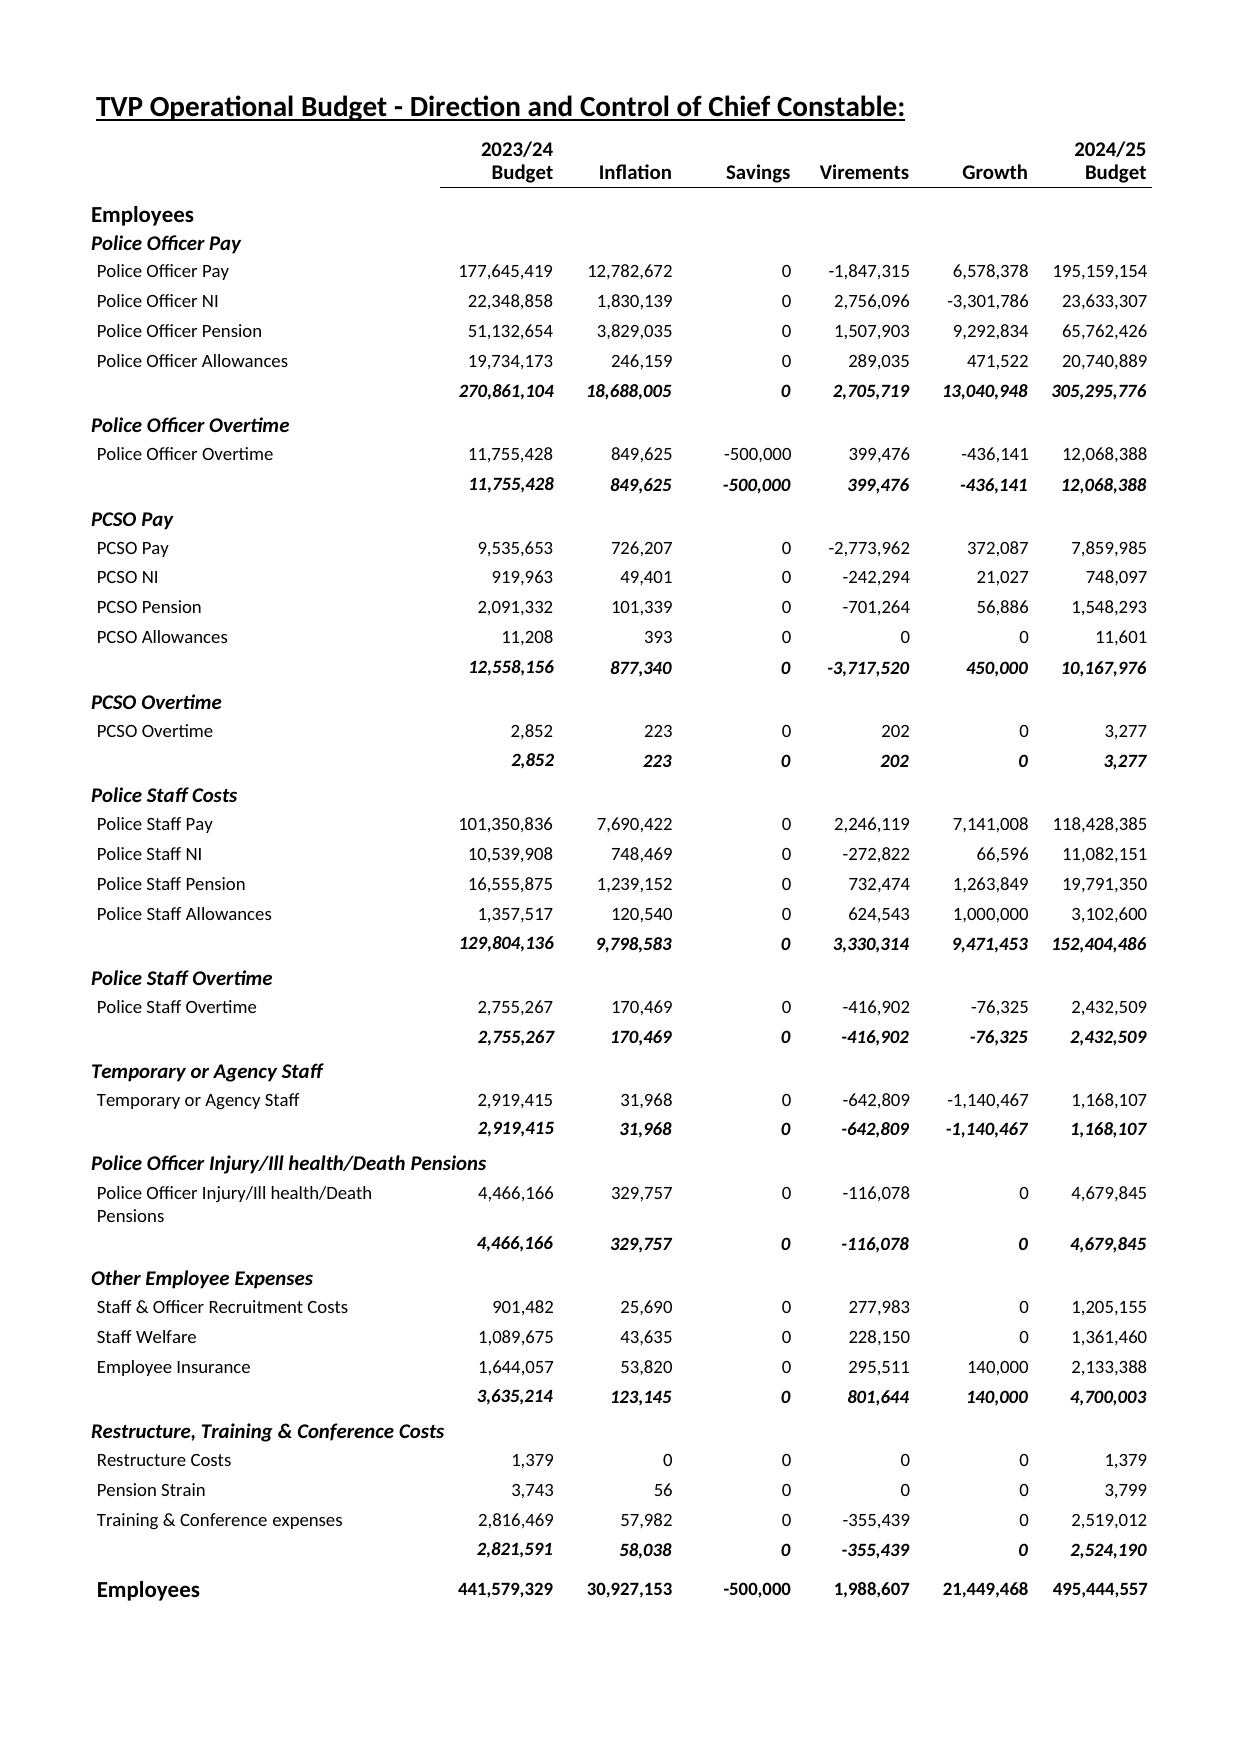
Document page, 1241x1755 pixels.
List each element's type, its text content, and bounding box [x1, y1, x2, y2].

table_cell -1,140,467 [926, 1088, 1040, 1116]
table_cell 0 [698, 1177, 805, 1231]
table_cell -500,000 [698, 471, 805, 503]
table_cell PCSO Pay [86, 535, 439, 564]
table_cell -642,809 [805, 1116, 926, 1141]
table_cell 4,700,003 [1040, 1383, 1152, 1415]
table_cell [698, 1055, 805, 1088]
table_cell 16,555,875 [440, 870, 570, 900]
table_cell 3,102,600 [1040, 900, 1152, 930]
table_cell [926, 503, 1040, 535]
table_cell [440, 410, 570, 442]
table_cell 2,821,591 [452, 1536, 570, 1571]
table_cell 329,757 [570, 1177, 697, 1231]
table_cell 2,705,719 [805, 377, 926, 409]
table_cell 0 [926, 1506, 1040, 1536]
table_cell 7,141,008 [926, 812, 1040, 840]
table_cell 1,089,675 [452, 1323, 570, 1353]
table_cell 0 [926, 1476, 1040, 1506]
table_cell 1,168,107 [1040, 1088, 1152, 1116]
table_header Virements [805, 140, 926, 186]
table_cell 9,292,834 [926, 318, 1040, 347]
table_cell 22,348,858 [440, 288, 570, 317]
table_cell [805, 188, 926, 231]
table_cell 3,829,035 [570, 318, 697, 347]
table_cell 3,799 [1040, 1476, 1152, 1506]
table_cell 10,539,908 [440, 840, 570, 870]
table_cell [926, 1415, 1040, 1448]
table_cell 393 [570, 624, 697, 653]
table_cell Employee Insurance [86, 1353, 452, 1383]
table_cell 2,816,469 [452, 1506, 570, 1536]
table_cell PCSO Pay [86, 503, 439, 535]
table_cell Police Officer Overtime [86, 442, 439, 471]
table_cell -416,902 [805, 1023, 926, 1055]
table_header [86, 140, 439, 186]
table_cell -3,301,786 [926, 288, 1040, 317]
table_cell 0 [698, 840, 805, 870]
table_cell Police Staff NI [86, 840, 439, 870]
table_cell -272,822 [805, 840, 926, 870]
table_cell 2,852 [440, 747, 570, 779]
table_cell Police Officer NI [86, 288, 439, 317]
table_header Growth [926, 140, 1040, 186]
table_cell -436,141 [926, 442, 1040, 471]
table_cell 0 [805, 624, 926, 653]
table_cell 0 [698, 1353, 805, 1383]
table_cell 0 [698, 1536, 805, 1571]
table_cell [570, 962, 697, 994]
table_cell 57,982 [570, 1506, 697, 1536]
table_cell 0 [698, 1476, 805, 1506]
table_cell 0 [698, 930, 805, 962]
table_cell 18,688,005 [570, 377, 697, 409]
table_cell 56,886 [926, 594, 1040, 624]
table_cell Police Staff Overtime [86, 995, 439, 1023]
table_cell [86, 654, 439, 686]
table_cell 877,340 [570, 654, 697, 686]
table_cell 0 [698, 1506, 805, 1536]
table_cell 58,038 [570, 1536, 697, 1571]
table_cell [805, 1415, 926, 1448]
table_cell 2,755,267 [440, 1023, 570, 1055]
table_cell [698, 962, 805, 994]
table_cell 12,782,672 [570, 259, 697, 288]
table_cell -2,773,962 [805, 535, 926, 564]
table_cell 1,507,903 [805, 318, 926, 347]
table_cell [926, 779, 1040, 812]
table_cell 31,968 [570, 1088, 697, 1116]
table_cell [570, 503, 697, 535]
table_cell [440, 503, 570, 535]
table_cell Other Employee Expenses [86, 1262, 452, 1294]
table_cell 30,927,153 [570, 1571, 697, 1605]
table_cell 2,919,415 [440, 1116, 570, 1141]
table_cell 1,379 [1040, 1448, 1152, 1476]
table_cell 170,469 [570, 995, 697, 1023]
table_cell [570, 779, 697, 812]
table_cell 849,625 [570, 471, 697, 503]
table_cell 0 [805, 1476, 926, 1506]
table_cell 0 [698, 535, 805, 564]
table_cell 0 [926, 1536, 1040, 1571]
table_cell [805, 779, 926, 812]
table_cell 495,444,557 [1040, 1571, 1152, 1605]
table_cell 4,679,845 [1040, 1231, 1152, 1262]
table_cell 0 [698, 377, 805, 409]
table_cell -76,325 [926, 995, 1040, 1023]
table_cell [440, 779, 570, 812]
table_cell 0 [698, 1383, 805, 1415]
table_cell Staff & Officer Recruitment Costs [86, 1295, 452, 1323]
table_cell 1,205,155 [1040, 1295, 1152, 1323]
table_cell [805, 1262, 926, 1294]
table_cell 25,690 [570, 1295, 697, 1323]
table_cell 7,859,985 [1040, 535, 1152, 564]
table_cell 195,159,154 [1040, 259, 1152, 288]
table_cell 101,339 [570, 594, 697, 624]
table_cell 0 [698, 624, 805, 653]
table_cell 3,743 [452, 1476, 570, 1506]
table_cell PCSO Overtime [86, 686, 439, 718]
table_cell -500,000 [698, 1571, 805, 1605]
table_cell 1,830,139 [570, 288, 697, 317]
table_cell 4,466,166 [452, 1177, 570, 1231]
table_cell 270,861,104 [440, 377, 570, 409]
table_cell 1,168,107 [1040, 1116, 1152, 1141]
table_cell 101,350,836 [440, 812, 570, 840]
table_cell [698, 410, 805, 442]
table_cell Police Officer Allowances [86, 348, 439, 377]
table_cell 13,040,948 [926, 377, 1040, 409]
table_cell [86, 377, 439, 409]
table_cell 1,548,293 [1040, 594, 1152, 624]
table_cell Police Officer Pension [86, 318, 439, 347]
table_cell 0 [805, 1448, 926, 1476]
table_cell 43,635 [570, 1323, 697, 1353]
table_cell 748,097 [1040, 564, 1152, 594]
table_cell [926, 188, 1040, 231]
table_cell 4,679,845 [1040, 1177, 1152, 1231]
table_cell 0 [926, 1231, 1040, 1262]
table_cell 2,519,012 [1040, 1506, 1152, 1536]
table_cell -642,809 [805, 1088, 926, 1116]
table_cell [570, 686, 697, 718]
table_cell [1040, 1415, 1152, 1448]
table_cell PCSO Overtime [86, 718, 439, 747]
table_cell -76,325 [926, 1023, 1040, 1055]
table_cell [805, 686, 926, 718]
table_cell 919,963 [440, 564, 570, 594]
table_cell 11,082,151 [1040, 840, 1152, 870]
table_cell [926, 962, 1040, 994]
table_cell -355,439 [805, 1506, 926, 1536]
table_cell 10,167,976 [1040, 654, 1152, 686]
table_cell 0 [926, 718, 1040, 747]
table_cell 901,482 [452, 1295, 570, 1323]
table_cell 223 [570, 747, 697, 779]
table_cell 223 [570, 718, 697, 747]
table_cell 748,469 [570, 840, 697, 870]
table_cell 9,798,583 [570, 930, 697, 962]
table_cell [1040, 779, 1152, 812]
table_cell 123,145 [570, 1383, 697, 1415]
table_cell 295,511 [805, 1353, 926, 1383]
table_cell 202 [805, 718, 926, 747]
table_cell 21,449,468 [926, 1571, 1040, 1605]
table_cell [452, 1415, 570, 1448]
table_cell [805, 962, 926, 994]
table_cell 0 [698, 870, 805, 900]
table_cell [440, 686, 570, 718]
table_cell [698, 1262, 805, 1294]
table_cell Training & Conference expenses [86, 1506, 452, 1536]
table_cell 3,277 [1040, 718, 1152, 747]
table_cell 0 [926, 747, 1040, 779]
table_cell 0 [698, 1088, 805, 1116]
table_cell 1,357,517 [440, 900, 570, 930]
table_cell 2,755,267 [440, 995, 570, 1023]
table_cell 1,000,000 [926, 900, 1040, 930]
table_cell 2,919,415 [440, 1088, 570, 1116]
table_cell 0 [698, 288, 805, 317]
table_cell [86, 1383, 452, 1415]
table_cell 0 [698, 564, 805, 594]
table_cell [698, 779, 805, 812]
table_cell [1040, 231, 1152, 259]
table_cell 0 [698, 1023, 805, 1055]
table_cell 277,983 [805, 1295, 926, 1323]
table_cell [805, 503, 926, 535]
table_cell -116,078 [805, 1231, 926, 1262]
table_cell 329,757 [570, 1231, 697, 1262]
table_header Inflation [570, 140, 697, 186]
table_cell [698, 231, 805, 259]
table_cell 0 [698, 1448, 805, 1476]
table_cell 0 [698, 348, 805, 377]
table_cell 732,474 [805, 870, 926, 900]
table_cell 2,756,096 [805, 288, 926, 317]
table_cell 246,159 [570, 348, 697, 377]
table_cell 1,644,057 [452, 1353, 570, 1383]
table_cell 0 [926, 624, 1040, 653]
table_cell 2,852 [440, 718, 570, 747]
table_cell 120,540 [570, 900, 697, 930]
table_cell 2,246,119 [805, 812, 926, 840]
table_cell 177,645,419 [440, 259, 570, 288]
table_cell PCSO NI [86, 564, 439, 594]
table_cell [452, 1262, 570, 1294]
table_cell 170,469 [570, 1023, 697, 1055]
table_header Savings [698, 140, 805, 186]
table_cell 3,635,214 [452, 1383, 570, 1415]
table_cell [1040, 188, 1152, 231]
table_cell [86, 747, 439, 779]
table_cell [570, 410, 697, 442]
table_cell [86, 1023, 439, 1055]
table_cell 11,208 [440, 624, 570, 653]
table_cell 726,207 [570, 535, 697, 564]
table_cell 0 [698, 1116, 805, 1141]
table_cell [926, 1262, 1040, 1294]
table_cell -116,078 [805, 1177, 926, 1231]
table_cell 0 [698, 747, 805, 779]
table_cell 19,791,350 [1040, 870, 1152, 900]
table_cell 2,091,332 [440, 594, 570, 624]
table_cell Police Officer Overtime [86, 410, 439, 442]
table_cell 2,432,509 [1040, 1023, 1152, 1055]
table_cell [86, 1231, 452, 1262]
table_cell 9,471,453 [926, 930, 1040, 962]
table_cell [440, 962, 570, 994]
table_cell [926, 231, 1040, 259]
table_cell [698, 686, 805, 718]
table_cell 12,068,388 [1040, 442, 1152, 471]
table_cell 12,068,388 [1040, 471, 1152, 503]
table_cell 289,035 [805, 348, 926, 377]
table_cell [570, 1055, 697, 1088]
table_cell 7,690,422 [570, 812, 697, 840]
table_cell -1,847,315 [805, 259, 926, 288]
table_cell 12,558,156 [440, 654, 570, 686]
table_cell 0 [698, 995, 805, 1023]
text TVP Operational Budget - Direction and Control of Chief Constable: [96, 88, 1213, 124]
table_cell [1040, 410, 1152, 442]
table_cell 0 [698, 718, 805, 747]
table_cell 1,379 [452, 1448, 570, 1476]
table_cell [1040, 1262, 1152, 1294]
table_cell 1,263,849 [926, 870, 1040, 900]
table_cell 11,601 [1040, 624, 1152, 653]
table_cell Police Officer Injury/Ill health/Death Pensions [86, 1177, 452, 1231]
table_cell 11,755,428 [440, 442, 570, 471]
table_cell [805, 1055, 926, 1088]
table_cell 152,404,486 [1040, 930, 1152, 962]
table_cell 441,579,329 [452, 1571, 570, 1605]
table_cell 372,087 [926, 535, 1040, 564]
table_cell 0 [698, 1231, 805, 1262]
table_cell Employees [86, 1571, 452, 1605]
table_cell Police Staff Costs [86, 779, 439, 812]
table_cell [440, 188, 570, 231]
table_cell Police Staff Overtime [86, 962, 439, 994]
table_cell 9,535,653 [440, 535, 570, 564]
table_cell 1,239,152 [570, 870, 697, 900]
table_cell [926, 686, 1040, 718]
table_cell 21,027 [926, 564, 1040, 594]
table_cell -416,902 [805, 995, 926, 1023]
table_cell 399,476 [805, 442, 926, 471]
table_cell [86, 1116, 439, 1141]
table_cell [926, 1055, 1040, 1088]
table_cell 202 [805, 747, 926, 779]
table_cell [1040, 1055, 1152, 1088]
table_cell 450,000 [926, 654, 1040, 686]
table_cell Police Staff Pay [86, 812, 439, 840]
table_cell 801,644 [805, 1383, 926, 1415]
table_cell 66,596 [926, 840, 1040, 870]
table_cell 1,988,607 [805, 1571, 926, 1605]
table_cell [698, 188, 805, 231]
table_cell PCSO Pension [86, 594, 439, 624]
table_cell Employees [86, 186, 439, 231]
table_cell Temporary or Agency Staff [86, 1055, 439, 1088]
table_cell [1040, 503, 1152, 535]
table_cell 0 [926, 1295, 1040, 1323]
table_cell [698, 503, 805, 535]
table_cell -701,264 [805, 594, 926, 624]
table_cell -242,294 [805, 564, 926, 594]
table_cell 2,524,190 [1040, 1536, 1152, 1571]
table_cell Police Officer Pay [86, 259, 439, 288]
table_cell 0 [698, 259, 805, 288]
table_cell 0 [698, 812, 805, 840]
table_cell 23,633,307 [1040, 288, 1152, 317]
table_cell [1040, 686, 1152, 718]
table_cell [570, 231, 697, 259]
table_cell 4,466,166 [452, 1231, 570, 1262]
table_cell Staff Welfare [86, 1323, 452, 1353]
table_cell -3,717,520 [805, 654, 926, 686]
table_cell 305,295,776 [1040, 377, 1152, 409]
table_cell 0 [698, 1295, 805, 1323]
table_cell [570, 1415, 697, 1448]
table_cell 2,133,388 [1040, 1353, 1152, 1383]
table_cell [1040, 962, 1152, 994]
table_cell [926, 410, 1040, 442]
table_cell 3,330,314 [805, 930, 926, 962]
table_cell 0 [698, 318, 805, 347]
table_cell [86, 1536, 452, 1571]
table_cell 6,578,378 [926, 259, 1040, 288]
table_cell 129,804,136 [440, 930, 570, 962]
table_cell 20,740,889 [1040, 348, 1152, 377]
table_cell Temporary or Agency Staff [86, 1088, 439, 1116]
table_cell [698, 1415, 805, 1448]
table_cell 624,543 [805, 900, 926, 930]
table_cell -1,140,467 [926, 1116, 1040, 1141]
table_cell [86, 930, 439, 962]
table_cell 399,476 [805, 471, 926, 503]
table_cell 0 [698, 654, 805, 686]
table_cell Restructure, Training & Conference Costs [86, 1415, 452, 1448]
table_cell Pension Strain [86, 1476, 452, 1506]
table_cell 0 [926, 1323, 1040, 1353]
table_cell 0 [698, 1323, 805, 1353]
table_cell 0 [698, 900, 805, 930]
table_cell 0 [570, 1448, 697, 1476]
table_cell [570, 188, 697, 231]
table_cell Police Staff Pension [86, 870, 439, 900]
table_cell 471,522 [926, 348, 1040, 377]
table_cell Restructure Costs [86, 1448, 452, 1476]
table_cell 0 [926, 1448, 1040, 1476]
table_cell 65,762,426 [1040, 318, 1152, 347]
table_cell 140,000 [926, 1383, 1040, 1415]
table_cell 49,401 [570, 564, 697, 594]
table_cell [440, 231, 570, 259]
table_cell 228,150 [805, 1323, 926, 1353]
table_cell 11,755,428 [440, 471, 570, 503]
table_cell 849,625 [570, 442, 697, 471]
table_cell -500,000 [698, 442, 805, 471]
table_cell [805, 231, 926, 259]
table_cell 56 [570, 1476, 697, 1506]
table_cell 2,432,509 [1040, 995, 1152, 1023]
table_cell 19,734,173 [440, 348, 570, 377]
table_cell 140,000 [926, 1353, 1040, 1383]
table_cell 1,361,460 [1040, 1323, 1152, 1353]
table_cell 0 [926, 1177, 1040, 1231]
table_cell 31,968 [570, 1116, 697, 1141]
table_cell 118,428,385 [1040, 812, 1152, 840]
table_cell [570, 1262, 697, 1294]
table_cell 53,820 [570, 1353, 697, 1383]
table_cell [805, 410, 926, 442]
table_header 2023/24 Budget [440, 140, 570, 186]
table_cell 3,277 [1040, 747, 1152, 779]
table_cell Police Officer Pay [86, 231, 439, 259]
table_cell 0 [698, 594, 805, 624]
table_cell PCSO Allowances [86, 624, 439, 653]
table_cell [86, 471, 439, 503]
table_cell Police Officer Injury/Ill health/Death Pensions [86, 1141, 1152, 1177]
table_cell 51,132,654 [440, 318, 570, 347]
table_cell [440, 1055, 570, 1088]
table_cell Police Staff Allowances [86, 900, 439, 930]
table_header 2024/25 Budget [1040, 140, 1152, 186]
table_cell -355,439 [805, 1536, 926, 1571]
table_cell -436,141 [926, 471, 1040, 503]
